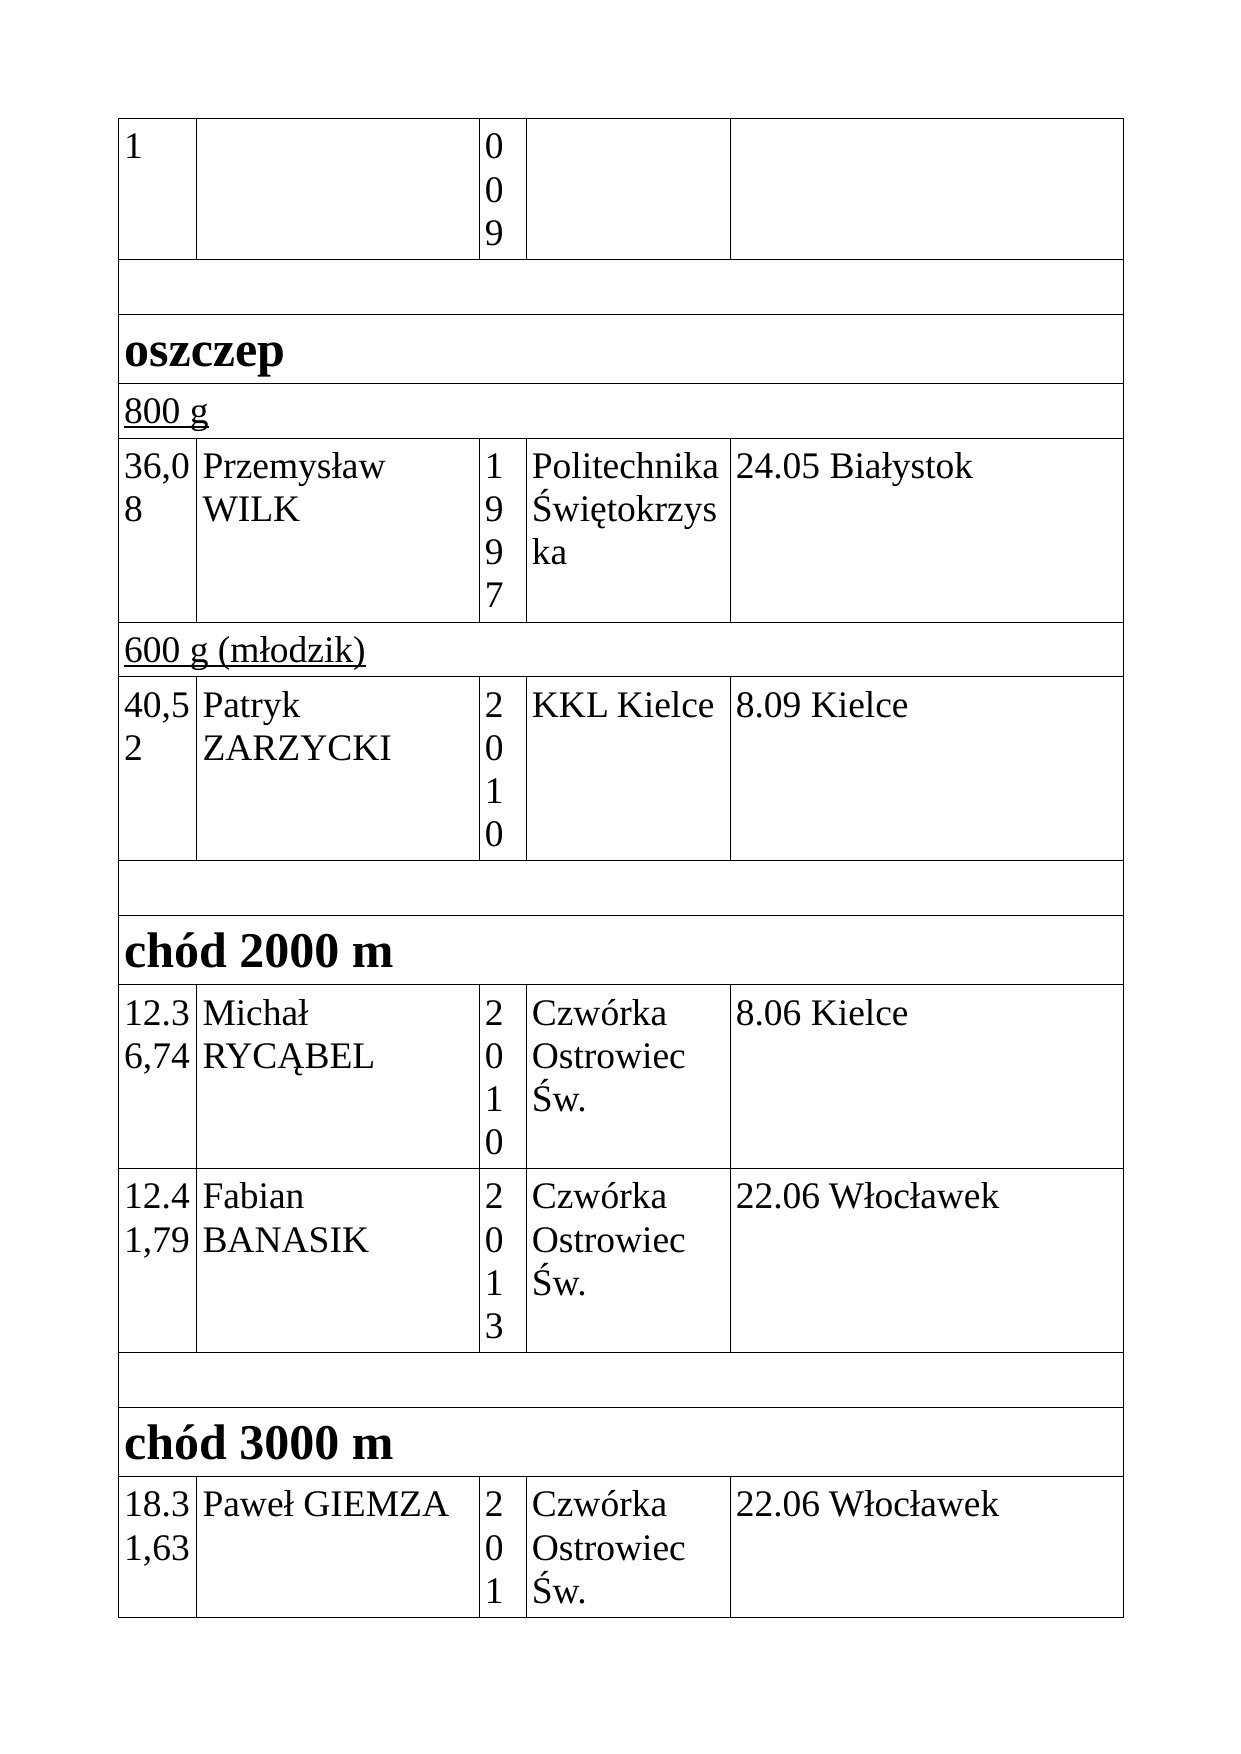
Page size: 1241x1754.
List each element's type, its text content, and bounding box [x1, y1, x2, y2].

table_cell Politechnika Świętokrzyska [527, 439, 730, 622]
table_cell 12.41,79 [119, 1169, 196, 1352]
table_cell 1997 [480, 439, 526, 622]
table_cell Michał RYCĄBEL [197, 985, 479, 1168]
table_cell 2013 [480, 1169, 526, 1352]
table_cell 24.05 Białystok [731, 439, 1123, 622]
table_cell Patryk ZARZYCKI [197, 677, 479, 860]
table_cell 12.36,74 [119, 985, 196, 1168]
table_cell 201 [480, 1477, 526, 1617]
table_cell 22.06 Włocławek [731, 1169, 1123, 1352]
table_cell [119, 1353, 1123, 1407]
table_cell [527, 119, 730, 259]
table_cell [731, 119, 1123, 259]
table_cell 22.06 Włocławek [731, 1477, 1123, 1617]
table_cell Paweł GIEMZA [197, 1477, 479, 1617]
table_cell chód 2000 m [119, 916, 1123, 984]
table_cell 1 [119, 119, 196, 259]
table_cell 2010 [480, 677, 526, 860]
table_cell Fabian BANASIK [197, 1169, 479, 1352]
table_cell 800 g [119, 384, 1123, 437]
table_cell 009 [480, 119, 526, 259]
table_cell 40,52 [119, 677, 196, 860]
table_cell KKL Kielce [527, 677, 730, 860]
table_cell Czwórka Ostrowiec Św. [527, 1169, 730, 1352]
table_cell 600 g (młodzik) [119, 623, 1123, 676]
table_cell [197, 119, 479, 259]
table_cell Czwórka Ostrowiec Św. [527, 985, 730, 1168]
table_cell 8.06 Kielce [731, 985, 1123, 1168]
table_cell Czwórka Ostrowiec Św. [527, 1477, 730, 1617]
table_cell 36,08 [119, 439, 196, 622]
table_cell [119, 861, 1123, 915]
table_cell 2010 [480, 985, 526, 1168]
table_cell 8.09 Kielce [731, 677, 1123, 860]
table_cell [119, 260, 1123, 314]
table_cell 18.31,63 [119, 1477, 196, 1617]
table_cell oszczep [119, 315, 1123, 383]
table_cell chód 3000 m [119, 1408, 1123, 1476]
table_cell Przemysław WILK [197, 439, 479, 622]
